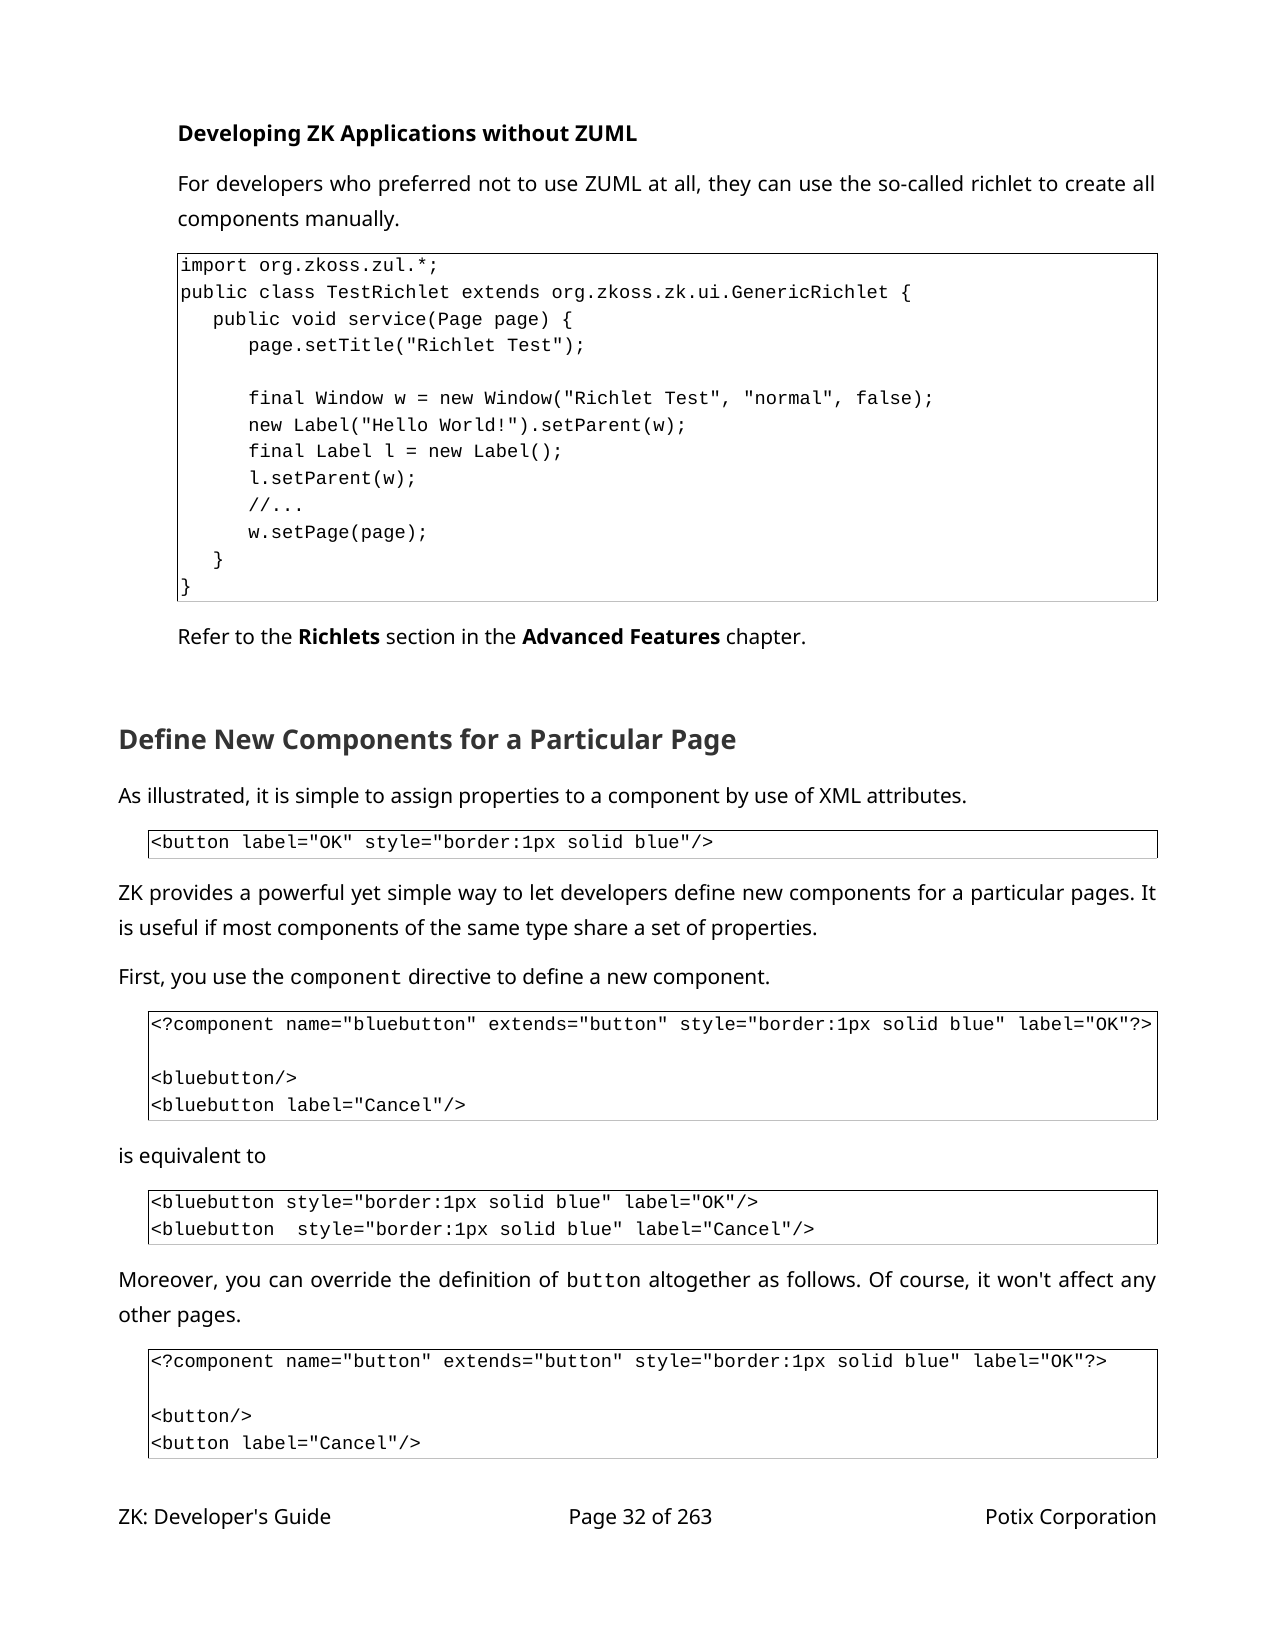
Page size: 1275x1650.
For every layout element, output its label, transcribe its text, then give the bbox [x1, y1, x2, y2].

text <button/> [149, 1404, 1157, 1428]
text //... [178, 493, 1157, 517]
text <bluebutton style="border:1px solid blue" label="OK"/> [149, 1191, 1157, 1214]
text w.setPage(page); } [178, 520, 1157, 571]
text } [178, 574, 1157, 601]
text <bluebutton label="Cancel"/> [149, 1093, 1157, 1120]
text As illustrated, it is simple to assign properties to a component by use of XML attributes. [118, 781, 1157, 810]
text <?component name="button" extends="button" style="border:1px solid blue" label="OK"?> [149, 1350, 1157, 1373]
text Moreover, you can override the definition of button altogether as follows. Of course, it won't affect any other pages. [118, 1265, 1157, 1329]
text Refer to the Richlets section in the Advanced Features chapter. [177, 622, 1157, 650]
text <button label="OK" style="border:1px solid blue"/> [149, 831, 1157, 858]
text <?component name="bluebutton" extends="button" style="border:1px solid blue" label="OK"?> [149, 1012, 1157, 1036]
text <button label="Cancel"/> [149, 1431, 1157, 1458]
text import org.zkoss.zul.*; [178, 254, 1157, 277]
text <bluebutton/> [149, 1066, 1157, 1090]
text public class TestRichlet extends org.zkoss.zk.ui.GenericRichlet { public void service(Page page) { page.setTitle("Richlet Test"); final Window w = new Window("Richlet Test", "normal", false); new Label("Hello World!").setParent(w); final Label l = new Label(); l.setParent(w); [178, 280, 1157, 490]
text is equivalent to [118, 1141, 1157, 1169]
subtitle Developing ZK Applications without ZUML [177, 118, 1157, 148]
text First, you use the component directive to define a new component. [118, 962, 1157, 991]
subtitle Define New Components for a Particular Page [118, 721, 1157, 758]
text ZK provides a powerful yet simple way to let developers define new components for a particular pages. It is useful if most components of the same type share a set of properties. [118, 878, 1157, 942]
text For developers who preferred not to use ZUML at all, they can use the so-called richlet to create all components manually. [177, 169, 1157, 232]
text <bluebutton style="border:1px solid blue" label="Cancel"/> [149, 1217, 1157, 1244]
